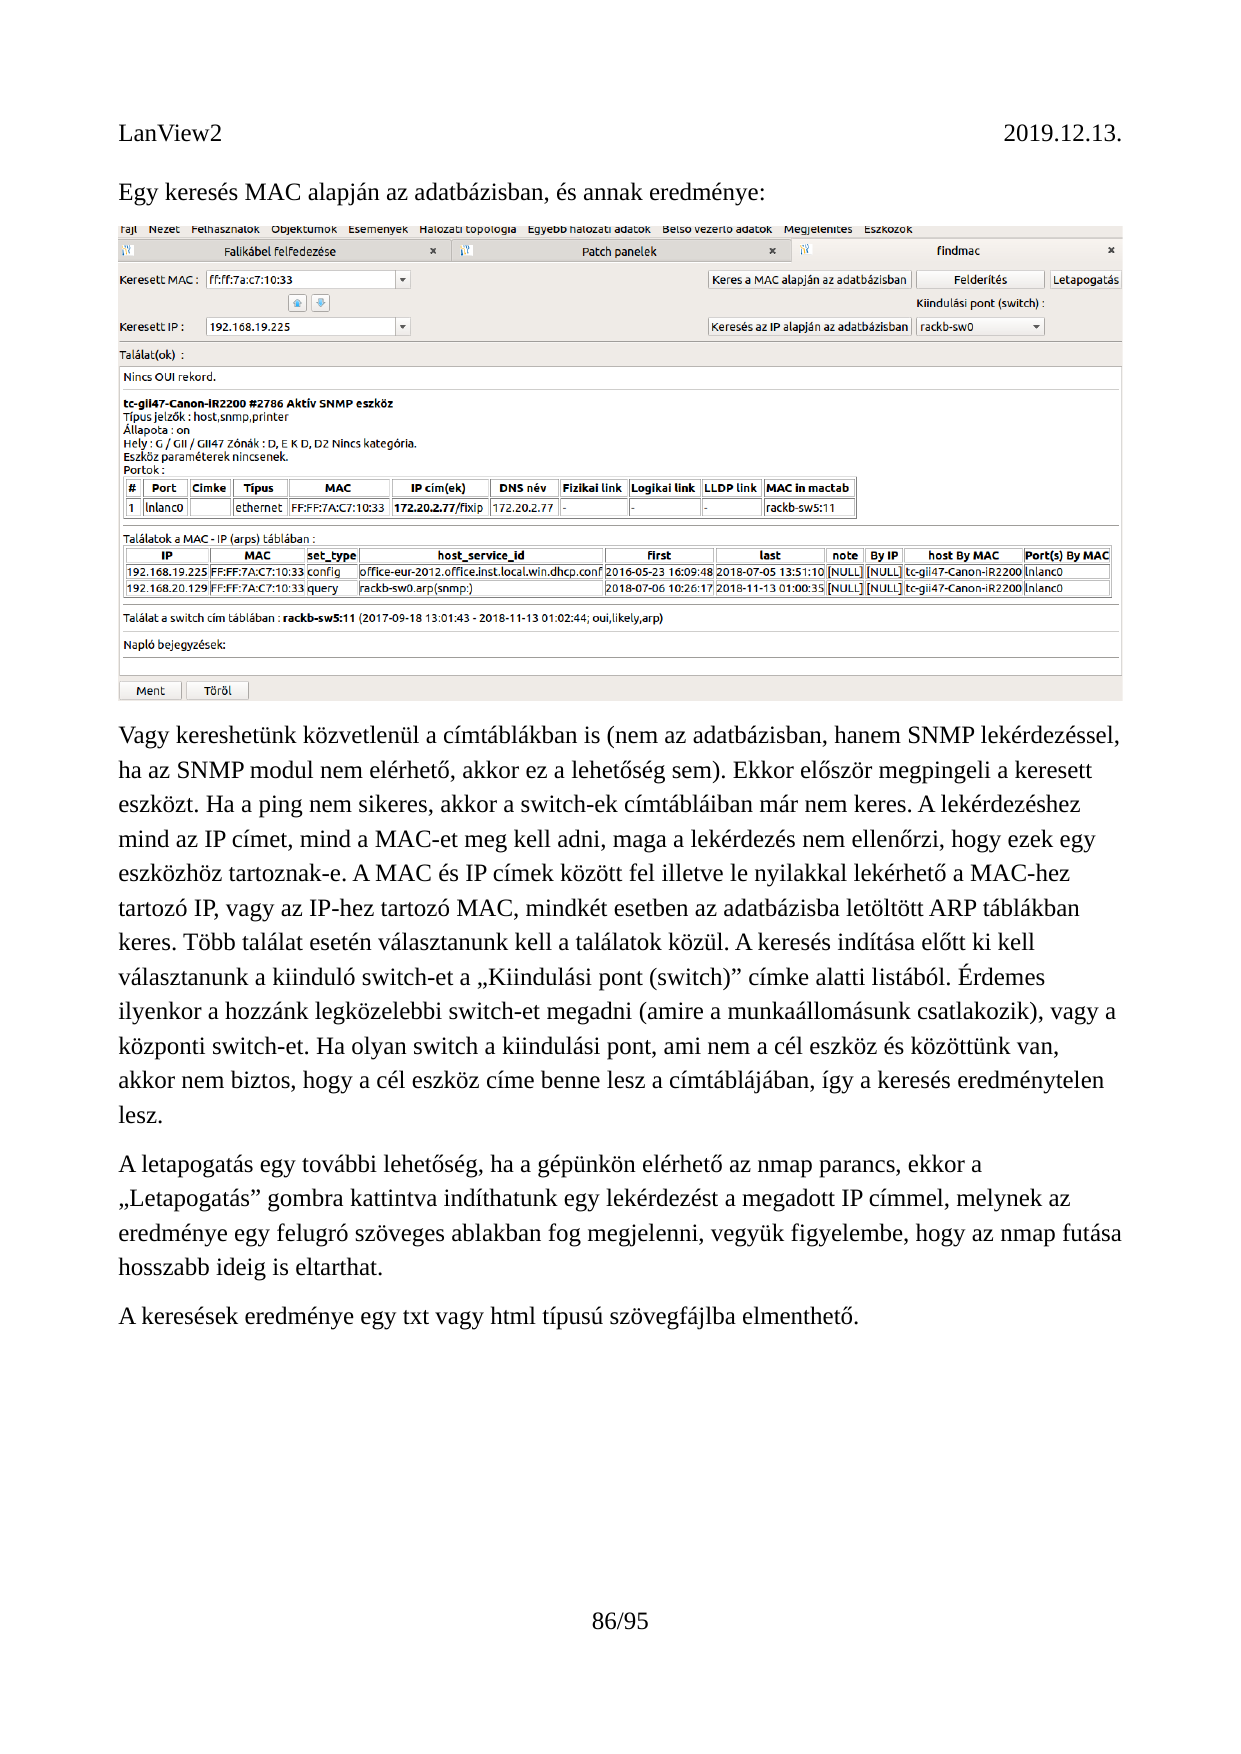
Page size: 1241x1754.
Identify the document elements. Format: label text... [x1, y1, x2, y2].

text A keresések eredménye egy txt vagy html típusú szövegfájlba elmenthető. [118, 1301, 1122, 1330]
text Vagy kereshetünk közvetlenül a címtáblákban is (nem az adatbázisban, hanem SNMP lekérdezéssel, ha az SNMP modul nem elérhető, akkor ez a lehetőség sem). Ekkor először megpingeli a keresett eszközt. Ha a ping nem sikeres, akkor a switch-ek címtábláiban már nem keres. A lekérdezéshez mind az IP címet, mind a MAC-et meg kell adni, maga a lekérdezés nem ellenőrzi, hogy ezek egy eszközhöz tartoznak-e. A MAC és IP címek között fel illetve le nyilakkal lekérhető a MAC-hez tartozó IP, vagy az IP-hez tartozó MAC, mindkét esetben az adatbázisba letöltött ARP táblákban keres. Több találat esetén választanunk kell a találatok közül. A keresés indítása előtt ki kell választanunk a kiinduló switch-et a „Kiindulási pont (switch)” címke alatti listából. Érdemes ilyenkor a hozzánk legközelebbi switch-et megadni (amire a munkaállomásunk csatlakozik), vagy a központi switch-et. Ha olyan switch a kiindulási pont, ami nem a cél eszköz és közöttünk van, akkor nem biztos, hogy a cél eszköz címe benne lesz a címtáblájában, így a keresés eredménytelen lesz. [118, 721, 1122, 1129]
text Egy keresés MAC alapján az adatbázisban, és annak eredménye: [118, 177, 1122, 206]
picture [118, 226, 1123, 701]
text A letapogatás egy további lehetőség, ha a gépünkön elérhető az nmap parancs, ekkor a „Letapogatás” gombra kattintva indíthatunk egy lekérdezést a megadott IP címmel, melynek az eredménye egy felugró szöveges ablakban fog megjelenni, vegyük figyelembe, hogy az nmap futása hosszabb ideig is eltarthat. [118, 1149, 1122, 1281]
